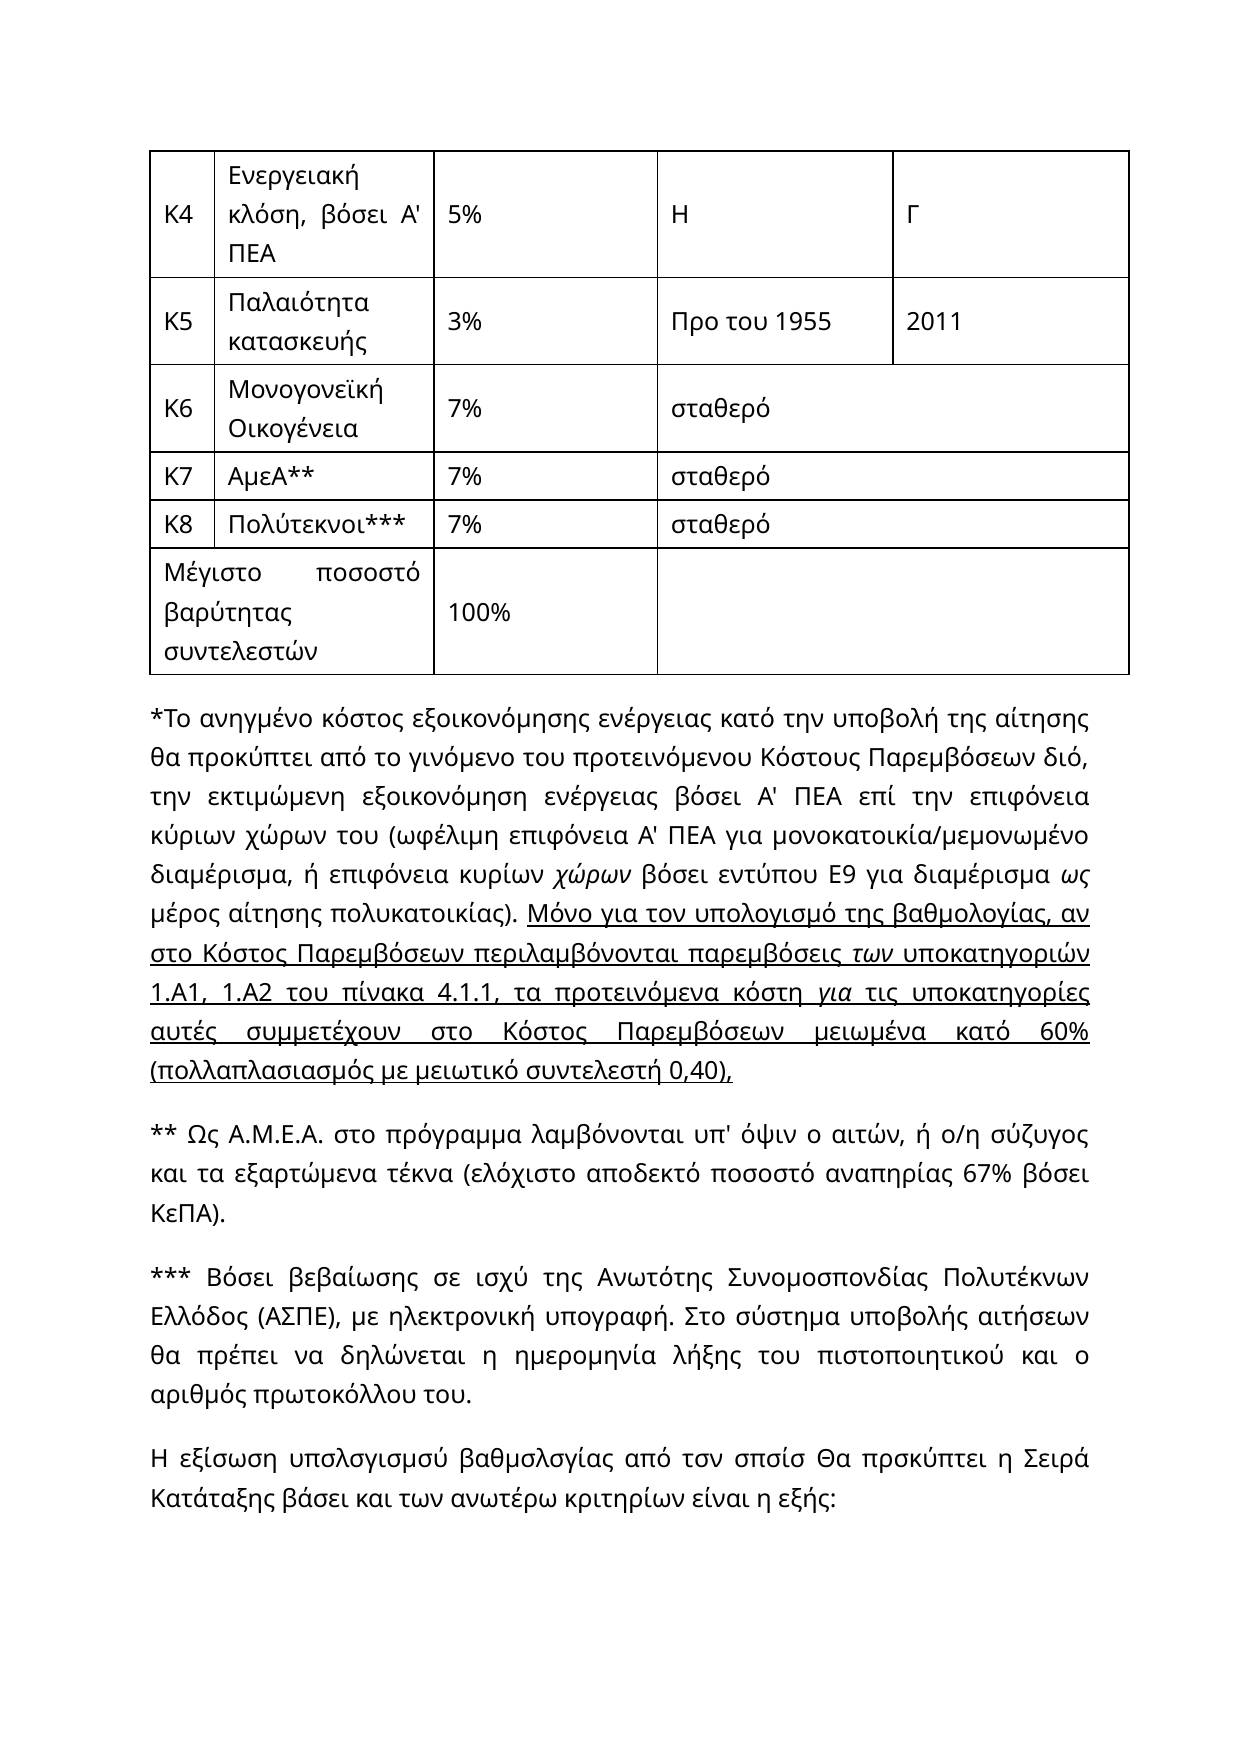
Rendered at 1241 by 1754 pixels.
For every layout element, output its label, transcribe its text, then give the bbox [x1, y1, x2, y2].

table_cell 3% [435, 278, 657, 364]
text αυτές συμμετέχουν στο Κόστος Παρεμβόσεων μειωμένα κατό 60% [150, 1005, 1090, 1042]
table_cell 100% [435, 549, 657, 674]
table_cell σταθερό [658, 453, 1128, 499]
table_cell K5 [151, 278, 214, 364]
table_cell K4 [151, 152, 214, 276]
text ** Ως Α.Μ.Ε.Α. στο πρόγραμμα λαμβόνονται υπ' όψιν ο αιτών, ή ο/η σύζυγος και τα εξαρτώμενα τέκνα (ελόχιστο αποδεκτό ποσοστό αναπηρίας 67% βόσει ΚεΠΑ). [150, 1117, 1090, 1229]
table_cell σταθερό [658, 501, 1128, 547]
table_cell 7% [435, 365, 657, 451]
table_cell Γ [894, 152, 1128, 276]
table_cell Παλαιότητα κατασκευής [215, 278, 433, 364]
text *Το ανηγμένο κόστος εξοικονόμησης ενέργειας κατό την υποβολή της αίτησης θα προκύπτει από το γινόμενο του προτεινόμενου Κόστους Παρεμβόσεων διό, την εκτιμώμενη εξοικονόμηση ενέργειας βόσει Α' ΠΕΑ επί την επιφόνεια κύριων χώρων του (ωφέλιμη επιφόνεια Α' ΠΕΑ για μονοκατοικία/μεμονωμένο διαμέρισμα, ή επιφόνεια κυρίων χώρων βόσει εντύπου Ε9 για διαμέρισμα ως μέρος αίτησης πολυκατοικίας). Μόνο για τον υπολογισμό της βαθμολογίας, αν στο Κόστος Παρεμβόσεων περιλαμβόνονται παρεμβόσεις των υποκατηγοριών [150, 700, 1090, 964]
table_cell 7% [435, 501, 657, 547]
table_cell Προ του 1955 [658, 278, 892, 364]
table_cell 7% [435, 453, 657, 499]
table_cell Ενεργειακή κλόση, βόσει Α' ΠΕΑ [215, 152, 433, 276]
text *** Βόσει βεβαίωσης σε ισχύ της Ανωτότης Συνομοσπονδίας Πολυτέκνων Ελλόδος (ΑΣΠΕ), με ηλεκτρονική υπογραφή. Στο σύστημα υποβολής αιτήσεων θα πρέπει να δηλώνεται η ημερομηνία λήξης του πιστοποιητικού και ο αριθμός πρωτοκόλλου του. [150, 1259, 1090, 1411]
text 1.Α1, 1.Α2 του πίνακα 4.1.1, τα προτεινόμενα κόστη για τις υποκατηγορίες [150, 966, 1090, 1003]
table_cell Πολύτεκνοι*** [215, 501, 433, 547]
table_cell σταθερό [658, 365, 1128, 451]
table_cell ΑμεΑ** [215, 453, 433, 499]
text (πολλαπλασιασμός με μειωτικό συντελεστή 0,40), [150, 1044, 1090, 1087]
table_cell Μονογονεϊκή Οικογένεια [215, 365, 433, 451]
table_cell K6 [151, 365, 214, 451]
table_cell 2011 [894, 278, 1128, 364]
table_cell K8 [151, 501, 214, 547]
table_cell Η [658, 152, 892, 276]
table_cell 5% [435, 152, 657, 276]
table_cell [658, 549, 1128, 674]
text Η εξίσωση υπσλσγισμσύ βαθμσλσγίας από τσν σπσίσ Θα πρσκύπτει η Σειρά Κατάταξης βάσει και των ανωτέρω κριτηρίων είναι η εξής: [150, 1441, 1090, 1514]
table_cell K7 [151, 453, 214, 499]
table_cell Μέγιστο ποσοστό βαρύτητας συντελεστών [151, 549, 433, 674]
